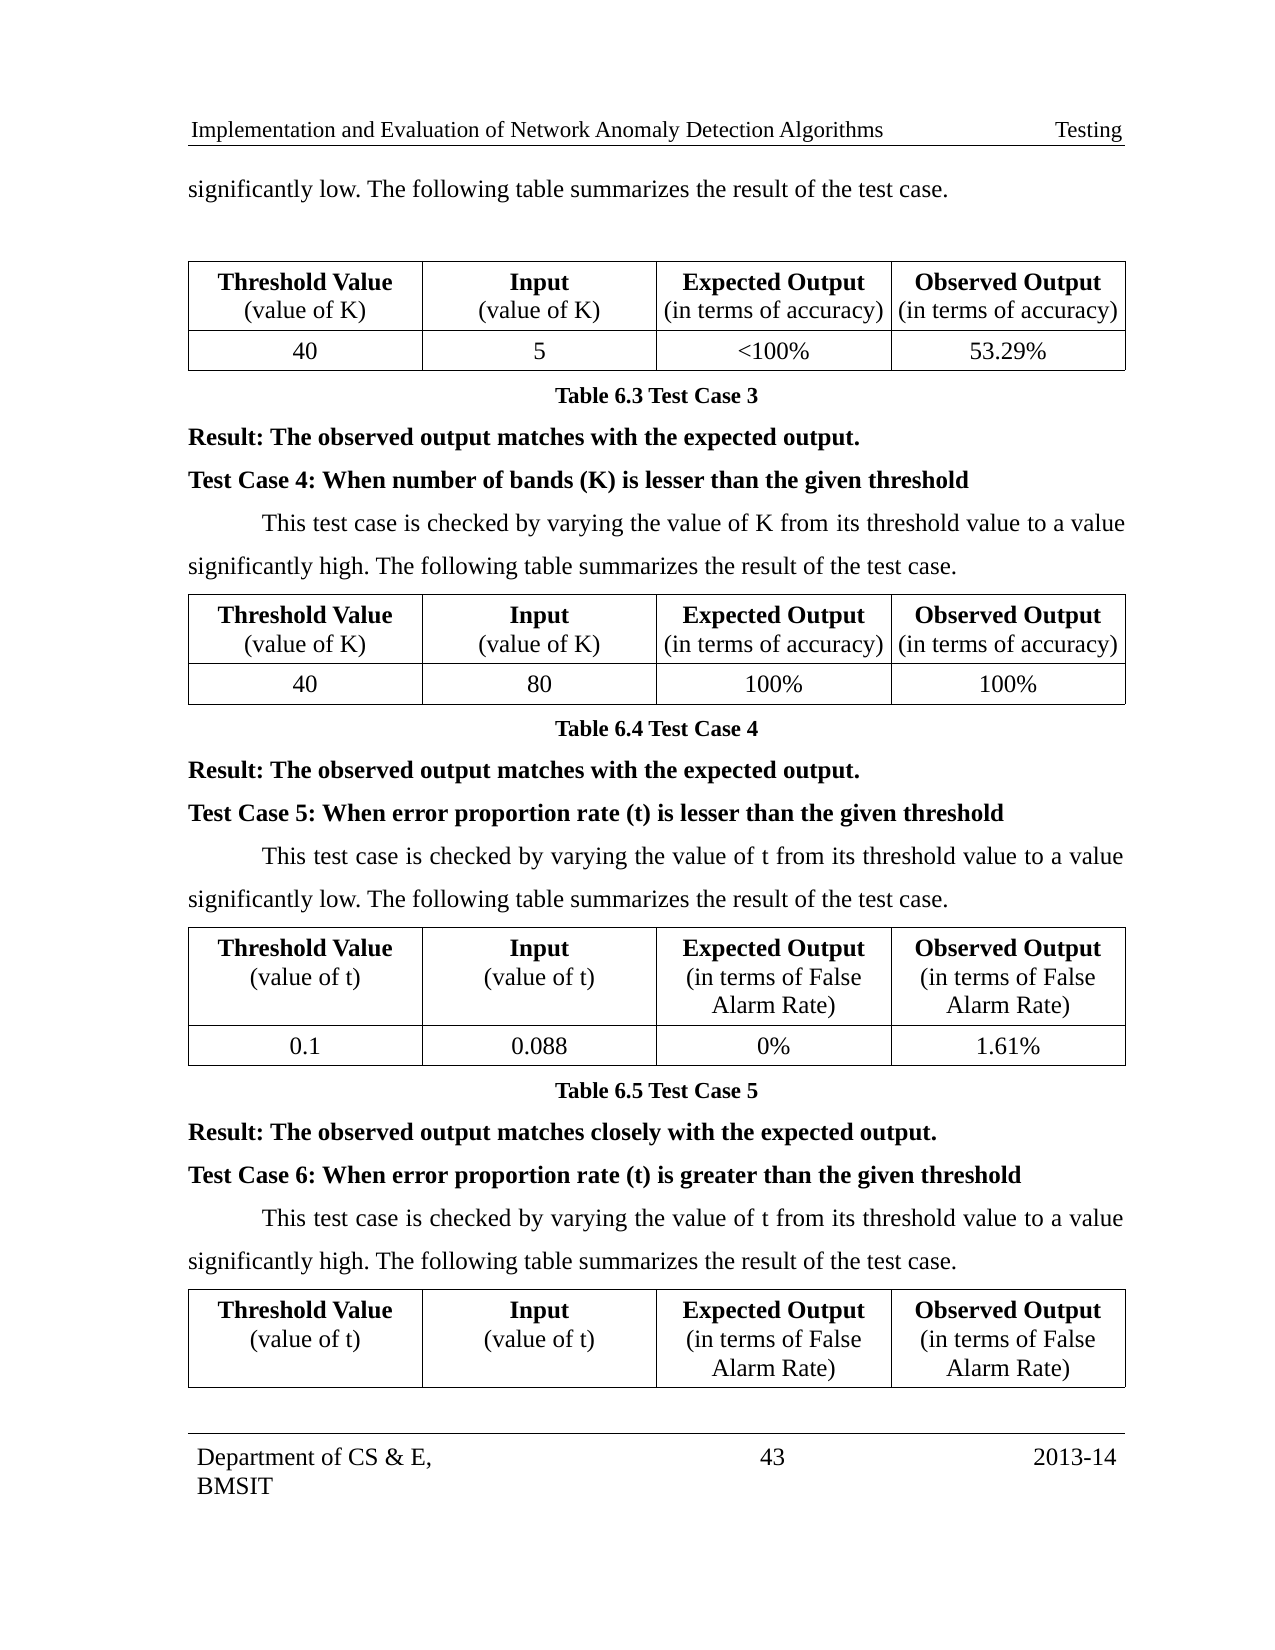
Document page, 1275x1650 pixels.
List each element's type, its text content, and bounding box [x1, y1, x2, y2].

text Result: The observed output matches with the expected output. [188, 422, 1125, 450]
table_header Expected Output (in terms of accuracy) [657, 595, 891, 663]
text This test case is checked by varying the value of t from its threshold value to a value significantly high. The following table summarizes the result of the test case. [188, 1203, 1125, 1275]
table_header Input (value of t) [423, 1290, 656, 1387]
table_header Observed Output (in terms of False Alarm Rate) [892, 928, 1125, 1025]
table_cell 0.1 [189, 1026, 422, 1065]
text significantly low. The following table summarizes the result of the test case. [188, 174, 1125, 203]
table_header Expected Output (in terms of False Alarm Rate) [657, 928, 891, 1025]
table_header Input (value of K) [423, 262, 656, 330]
table_header Observed Output (in terms of False Alarm Rate) [892, 1290, 1125, 1387]
table_header Input (value of K) [423, 595, 656, 663]
table_cell 0.088 [423, 1026, 656, 1065]
table_header Expected Output (in terms of False Alarm Rate) [657, 1290, 891, 1387]
text Test Case 5: When error proportion rate (t) is lesser than the given threshold [188, 798, 1125, 827]
text Test Case 4: When number of bands (K) is lesser than the given threshold [188, 465, 1125, 493]
table_cell <100% [657, 331, 891, 370]
text Test Case 6: When error proportion rate (t) is greater than the given threshold [188, 1160, 1125, 1189]
table_cell 5 [423, 331, 656, 370]
table_cell 100% [892, 664, 1125, 703]
table_header Threshold Value (value of t) [189, 928, 422, 1025]
table_cell 1.61% [892, 1026, 1125, 1065]
table_header Threshold Value (value of K) [189, 595, 422, 663]
table_cell 40 [189, 331, 422, 370]
text Result: The observed output matches closely with the expected output. [188, 1117, 1125, 1146]
table_cell 100% [657, 664, 891, 703]
table_cell 53.29% [892, 331, 1125, 370]
table_cell 40 [189, 664, 422, 703]
text Table 6.4 Test Case 4 [188, 715, 1125, 742]
table_header Input (value of t) [423, 928, 656, 1025]
table_cell 0% [657, 1026, 891, 1065]
table_header Observed Output (in terms of accuracy) [892, 595, 1125, 663]
table_header Threshold Value (value of t) [189, 1290, 422, 1387]
text Table 6.3 Test Case 3 [188, 382, 1125, 408]
text This test case is checked by varying the value of t from its threshold value to a value significantly low. The following table summarizes the result of the test case. [188, 841, 1125, 913]
table_header Expected Output (in terms of accuracy) [657, 262, 891, 330]
text Result: The observed output matches with the expected output. [188, 755, 1125, 783]
text Table 6.5 Test Case 5 [188, 1077, 1125, 1104]
table_header Observed Output (in terms of accuracy) [892, 262, 1125, 330]
table_cell 80 [423, 664, 656, 703]
text This test case is checked by varying the value of K from its threshold value to a value significantly high. The following table summarizes the result of the test case. [188, 508, 1125, 580]
table_header Threshold Value (value of K) [189, 262, 422, 330]
